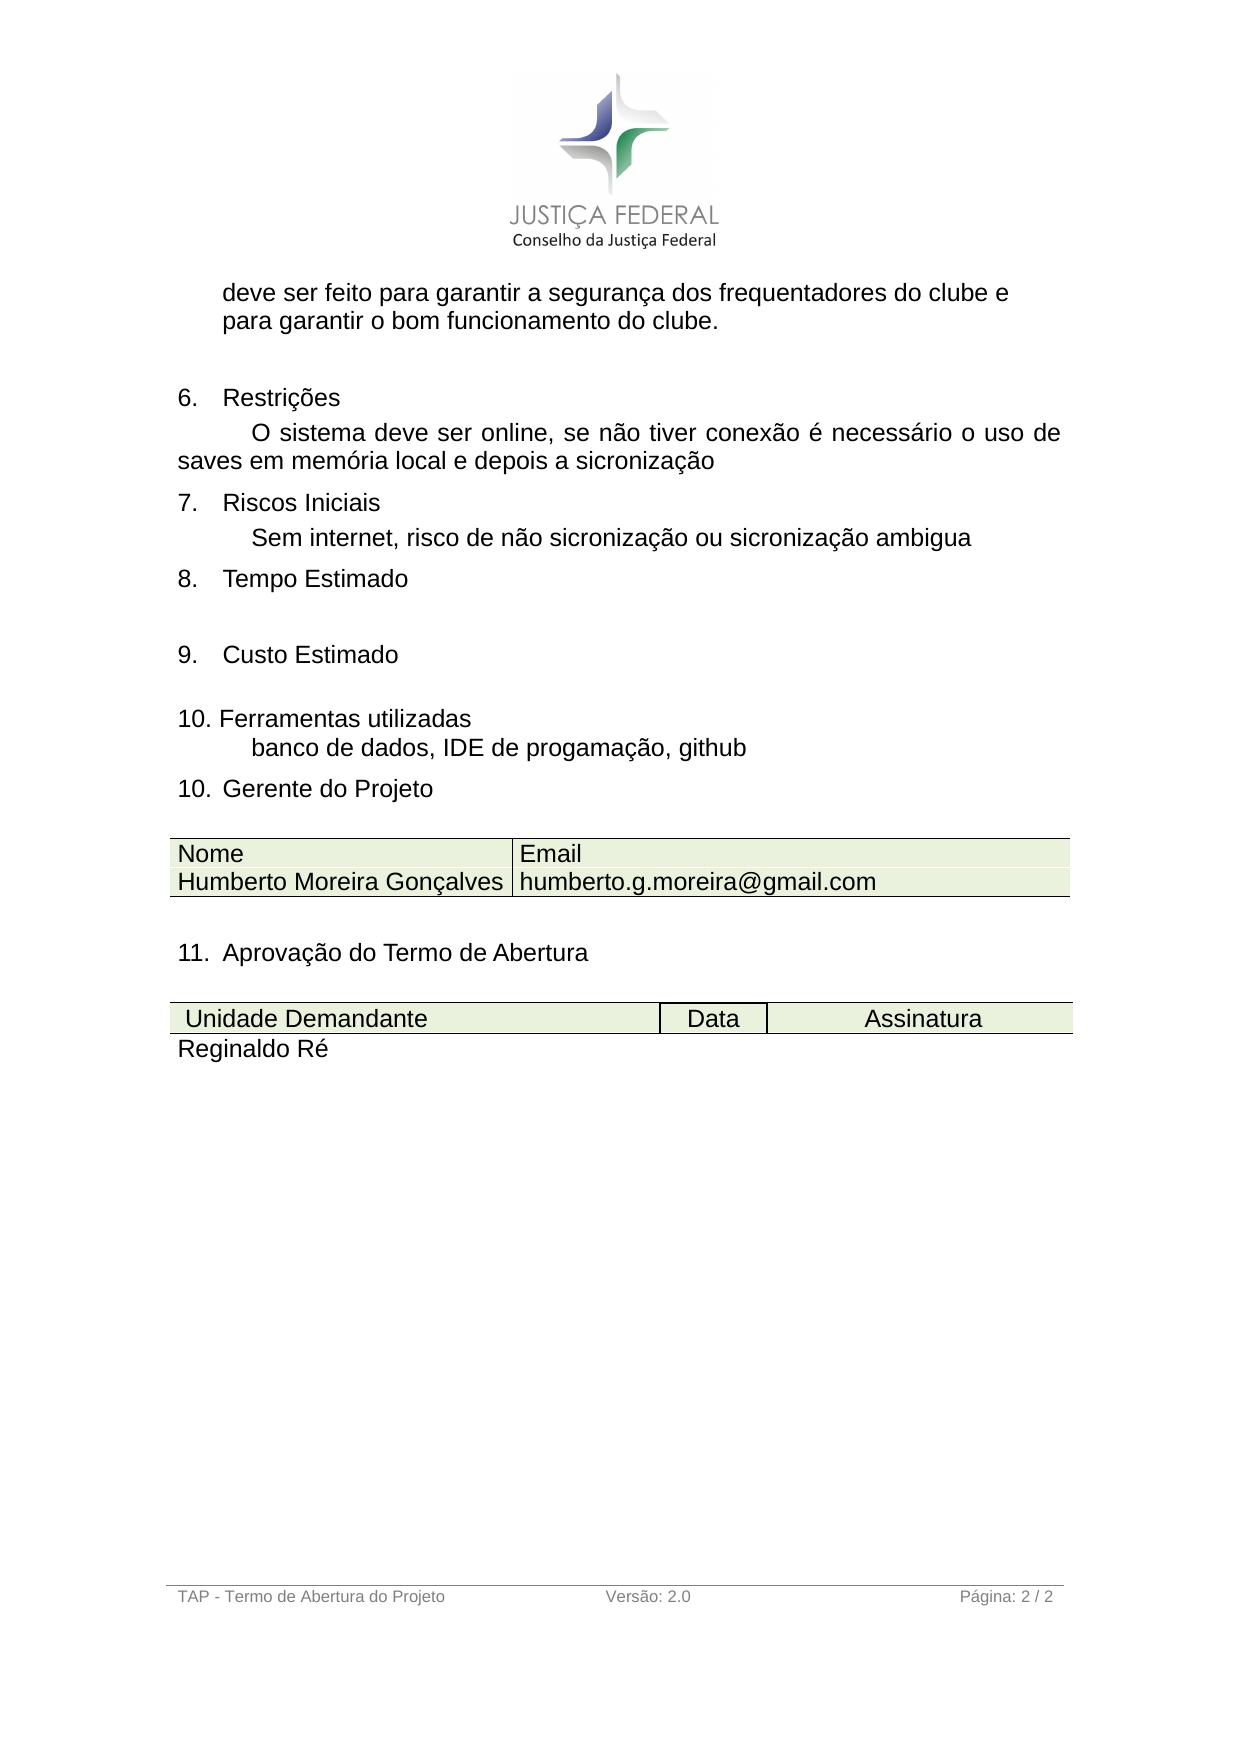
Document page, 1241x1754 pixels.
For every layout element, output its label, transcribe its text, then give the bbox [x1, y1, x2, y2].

table_header Assinatura [768, 1003, 1073, 1032]
table_header Unidade Demandante [170, 1003, 659, 1032]
table_header Data [661, 1004, 766, 1032]
subtitle Custo Estimado [177, 640, 1065, 669]
text Sem internet, risco de não sicronização ou sicronização ambigua [177, 523, 1063, 551]
text O sistema deve ser online, se não tiver conexão é necessário o uso de saves em memória local e depois a sicronização [177, 418, 1063, 475]
text banco de dados, IDE de progamação, github [177, 733, 1063, 761]
table_header Nome [170, 839, 512, 867]
subtitle Restrições [177, 383, 1065, 411]
subtitle Tempo Estimado [177, 564, 1065, 593]
picture [509, 73, 719, 249]
subtitle Riscos Iniciais [177, 488, 1065, 516]
text deve ser feito para garantir a segurança dos frequentadores do clube e para garantir o bom funcionamento do clube. [177, 278, 1065, 335]
text Reginaldo Ré [177, 1034, 1063, 1063]
subtitle Gerente do Projeto [177, 774, 1065, 803]
table_cell humberto.g.moreira@gmail.com [513, 868, 1070, 896]
text 10. Ferramentas utilizadas [177, 704, 1063, 733]
subtitle Aprovação do Termo de Abertura [177, 938, 1065, 967]
table_header Email [513, 839, 1070, 867]
table_cell Humberto Moreira Gonçalves [170, 868, 512, 896]
